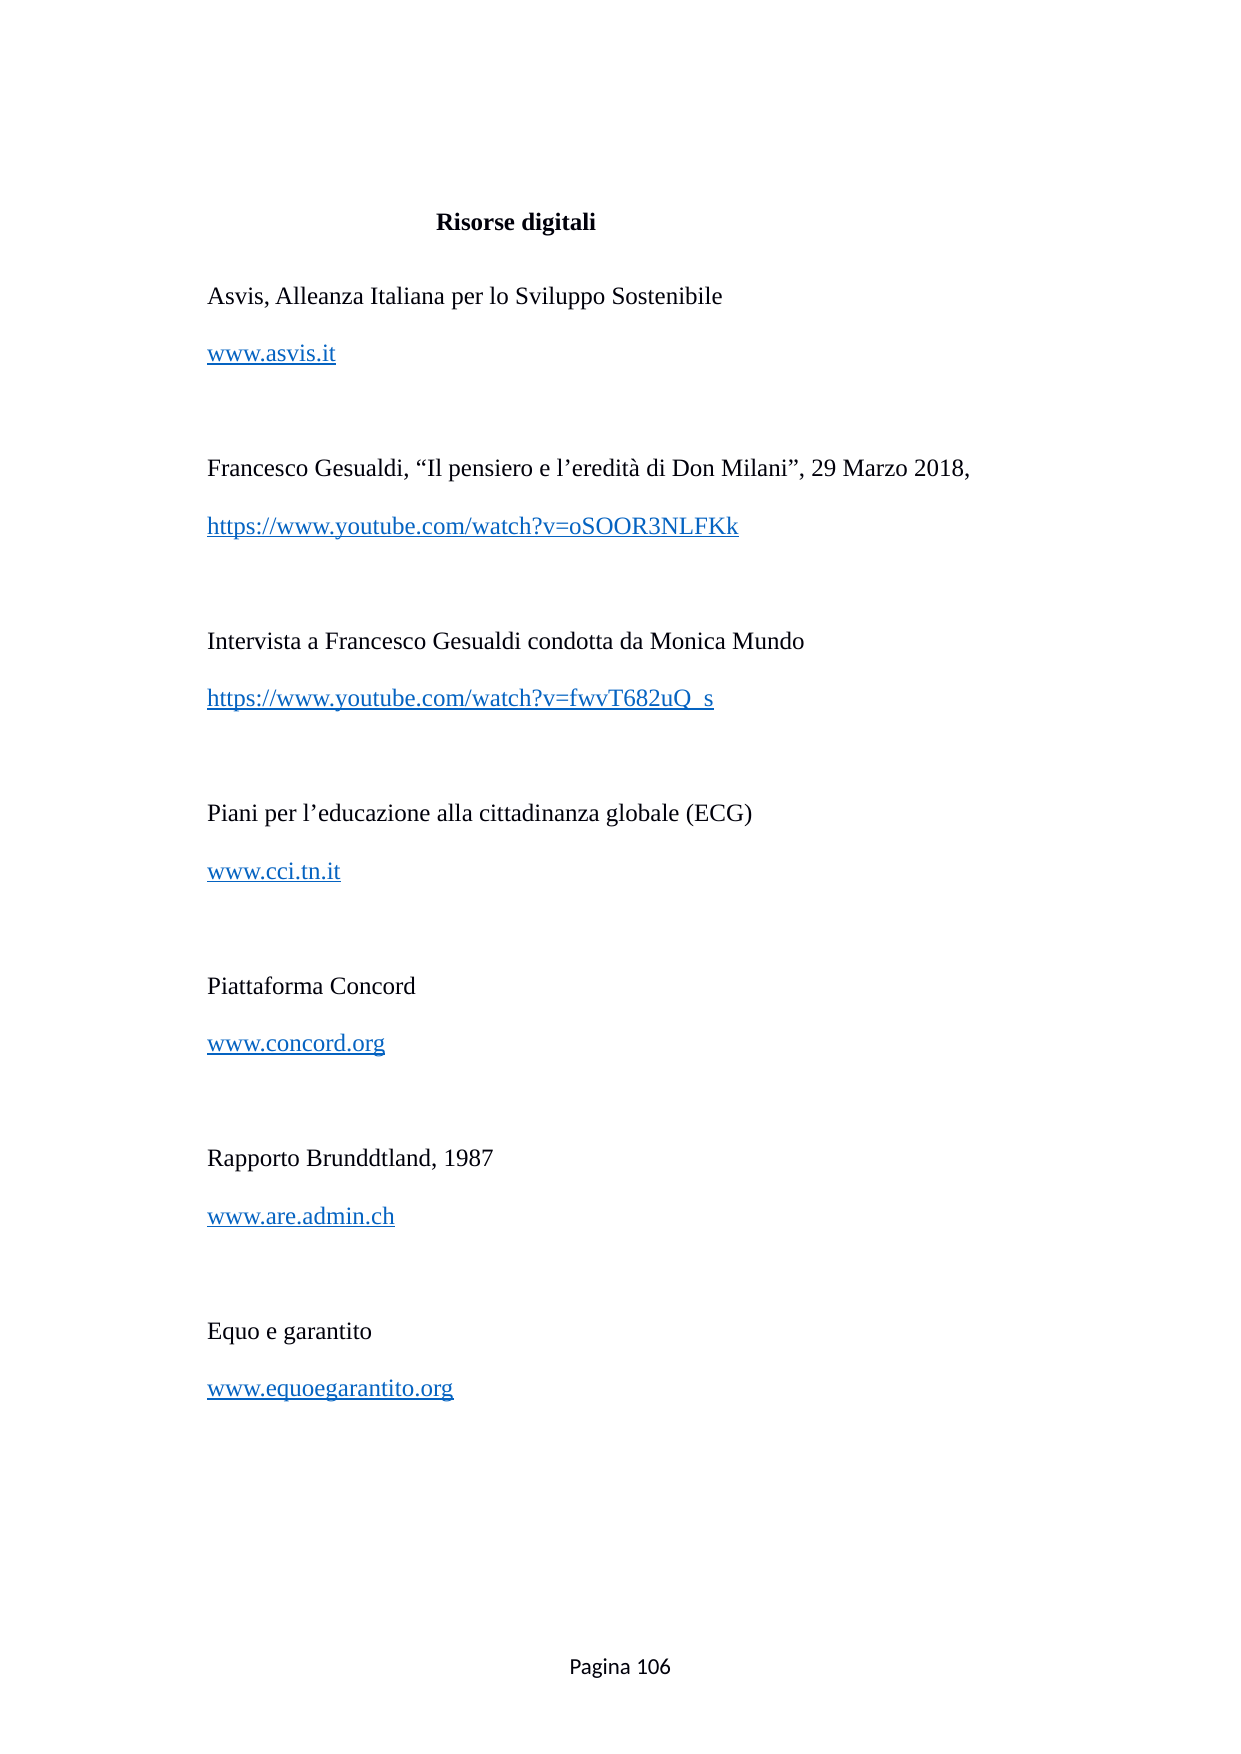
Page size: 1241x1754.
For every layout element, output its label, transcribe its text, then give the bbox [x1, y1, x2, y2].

text Rapporto Brunddtland, 1987 [207, 1143, 1033, 1172]
text www.cci.tn.it [207, 856, 1033, 885]
text www.are.admin.ch [207, 1201, 1033, 1230]
text Piattaforma Concord [207, 971, 1033, 1000]
text www.equoegarantito.org [207, 1373, 1033, 1402]
text Equo e garantito [207, 1316, 1033, 1345]
text https://www.youtube.com/watch?v=oSOOR3NLFKk [207, 511, 1033, 540]
text www.concord.org [207, 1028, 1033, 1057]
text Intervista a Francesco Gesualdi condotta da Monica Mundo [207, 626, 1033, 655]
text https://www.youtube.com/watch?v=fwvT682uQ_s [207, 683, 1033, 712]
text www.asvis.it [207, 338, 1033, 367]
text Francesco Gesualdi, “Il pensiero e l’eredità di Don Milani”, 29 Marzo 2018, [207, 453, 1033, 482]
text Asvis, Alleanza Italiana per lo Sviluppo Sostenibile [207, 281, 1033, 310]
text Piani per l’educazione alla cittadinanza globale (ECG) [207, 798, 1033, 827]
text Risorse digitali [207, 207, 1033, 236]
